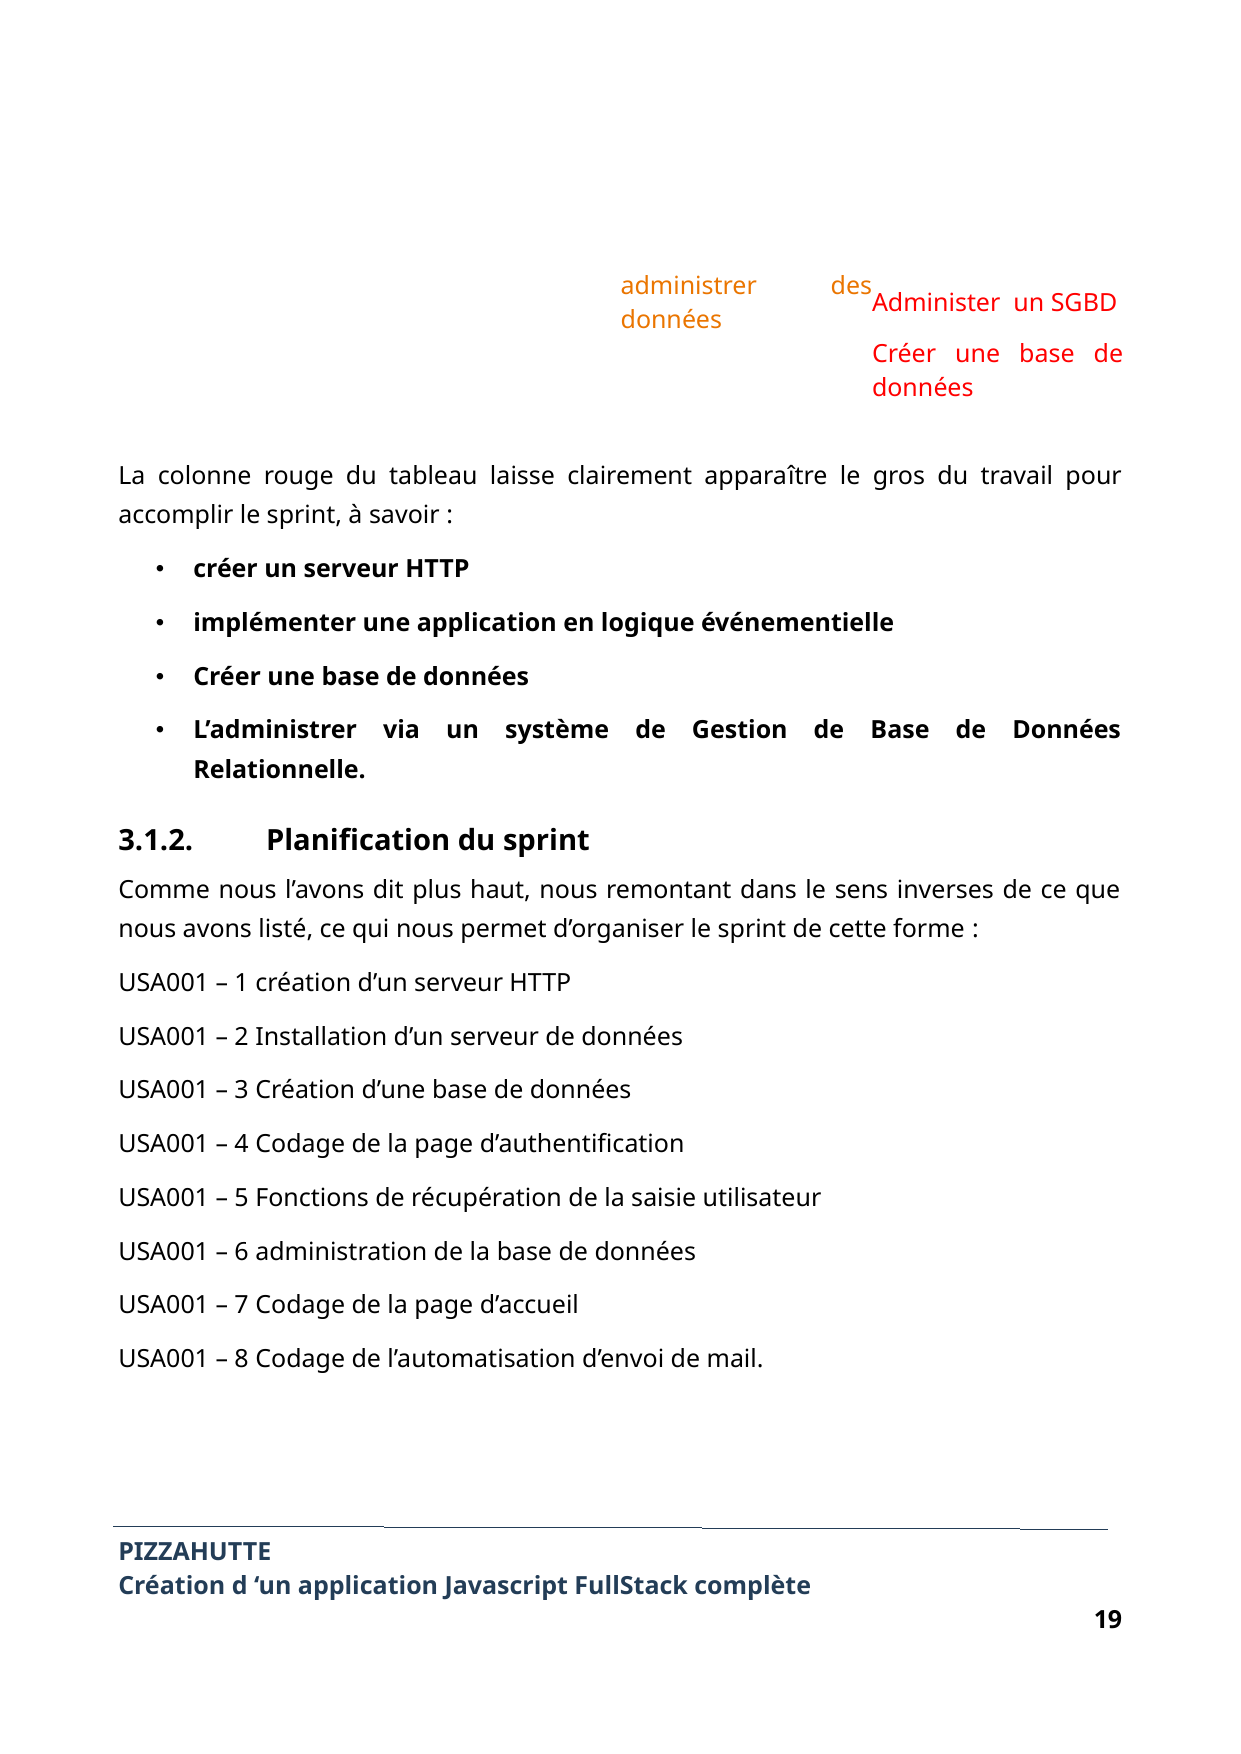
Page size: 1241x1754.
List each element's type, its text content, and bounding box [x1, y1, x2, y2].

table_cell [370, 268, 620, 336]
list Créer une base de données [156, 658, 1122, 692]
text Comme nous l’avons dit plus haut, nous remontant dans le sens inverses de ce que nous avons listé, ce qui nous permet d’organiser le sprint de cette forme : [118, 872, 1122, 945]
table_cell Administer un SGBD [872, 268, 1123, 336]
text USA001 – 1 création d’un serveur HTTP [118, 965, 1122, 999]
text USA001 – 4 Codage de la page d’authentification [118, 1126, 1122, 1160]
text USA001 – 6 administration de la base de données [118, 1233, 1122, 1267]
table_cell [370, 336, 620, 404]
table_cell [620, 234, 872, 268]
table_cell [370, 234, 620, 268]
table_cell Créer une base de données [872, 336, 1123, 404]
table_cell [116, 336, 370, 404]
list implémenter une application en logique événementielle [156, 604, 1122, 639]
list créer un serveur HTTP [156, 551, 1122, 585]
table_cell administrer des données [620, 268, 872, 336]
text USA001 – 3 Création d’une base de données [118, 1072, 1122, 1106]
text USA001 – 5 Fonctions de récupération de la saisie utilisateur [118, 1180, 1122, 1214]
text USA001 – 7 Codage de la page d’accueil [118, 1287, 1122, 1321]
text USA001 – 2 Installation d’un serveur de données [118, 1018, 1122, 1052]
subtitle Planification du sprint [118, 819, 1122, 859]
text La colonne rouge du tableau laisse clairement apparaître le gros du travail pour accomplir le sprint, à savoir : [118, 458, 1122, 531]
table_cell [872, 234, 1123, 268]
table_cell [116, 234, 370, 268]
table_cell [116, 268, 370, 336]
table_cell [620, 336, 872, 404]
list L’administrer via un système de Gestion de Base de Données Relationnelle. [156, 712, 1122, 785]
text USA001 – 8 Codage de l’automatisation d’envoi de mail. [118, 1341, 1122, 1375]
